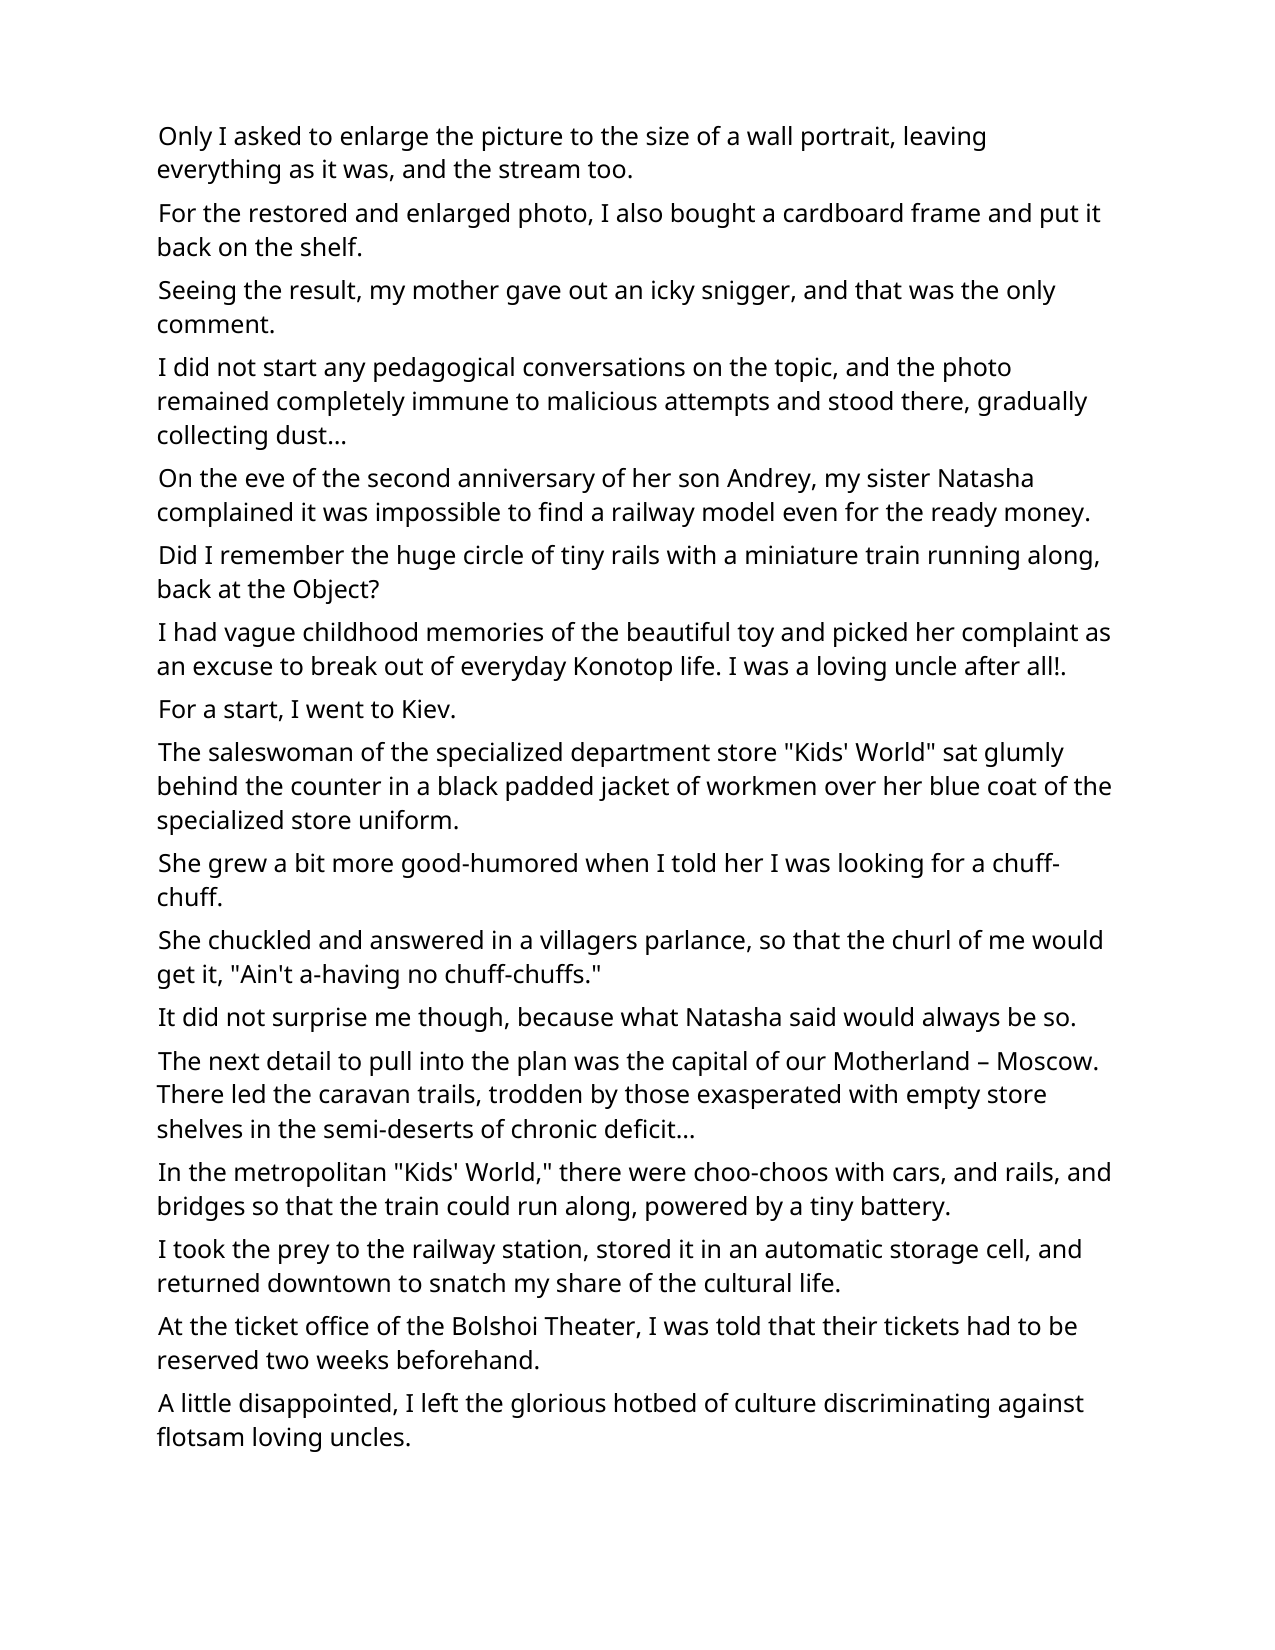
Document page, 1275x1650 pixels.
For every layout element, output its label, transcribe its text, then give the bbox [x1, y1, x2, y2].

text The next detail to pull into the plan was the capital of our Motherland – Moscow. There led the caravan trails, trodden by those exasperated with empty store shelves in the semi-deserts of chronic deficit… [156, 1043, 1118, 1145]
text In the metropolitan "Kids' World," there were choo-choos with cars, and rails, and bridges so that the train could run along, powered by a tiny battery. [156, 1154, 1118, 1222]
text For a start, I went to Kiev. [156, 692, 1118, 726]
text I did not start any pedagogical conversations on the topic, and the photo remained completely immune to malicious attempts and stood there, gradually collecting dust… [156, 349, 1118, 452]
text I had vague childhood memories of the beautiful toy and picked her complaint as an excuse to break out of everyday Konotop life. I was a loving uncle after all!. [156, 615, 1118, 683]
text I took the prey to the railway station, stored it in an automatic storage cell, and returned downtown to snatch my share of the cultural life. [156, 1231, 1118, 1299]
text For the restored and enlarged photo, I also bought a cardboard frame and put it back on the shelf. [156, 195, 1118, 263]
text The saleswoman of the specialized department store "Kids' World" sat glumly behind the counter in a black padded jacket of workmen over her blue coat of the specialized store uniform. [156, 735, 1118, 837]
text At the ticket office of the Bolshoi Theater, I was told that their tickets had to be reserved two weeks beforehand. [156, 1308, 1118, 1377]
text A little disappointed, I left the glorious hotbed of culture discriminating against flotsam loving uncles. [156, 1386, 1118, 1454]
text Did I remember the huge circle of tiny rails with a miniature train running along, back at the Object? [156, 538, 1118, 606]
text Seeing the result, my mother gave out an icky snigger, and that was the only comment. [156, 272, 1118, 340]
text On the eve of the second anniversary of her son Andrey, my sister Natasha complained it was impossible to find a railway model even for the ready money. [156, 461, 1118, 529]
text It did not surprise me though, because what Natasha said would always be so. [156, 1000, 1118, 1034]
text She chuckled and answered in a villagers parlance, so that the churl of me would get it, "Ain't a-having no chuff-chuffs." [156, 923, 1118, 991]
text Only I asked to enlarge the picture to the size of a wall portrait, leaving everything as it was, and the stream too. [156, 118, 1118, 186]
text She grew a bit more good-humored when I told her I was looking for a chuff-chuff. [156, 846, 1118, 914]
